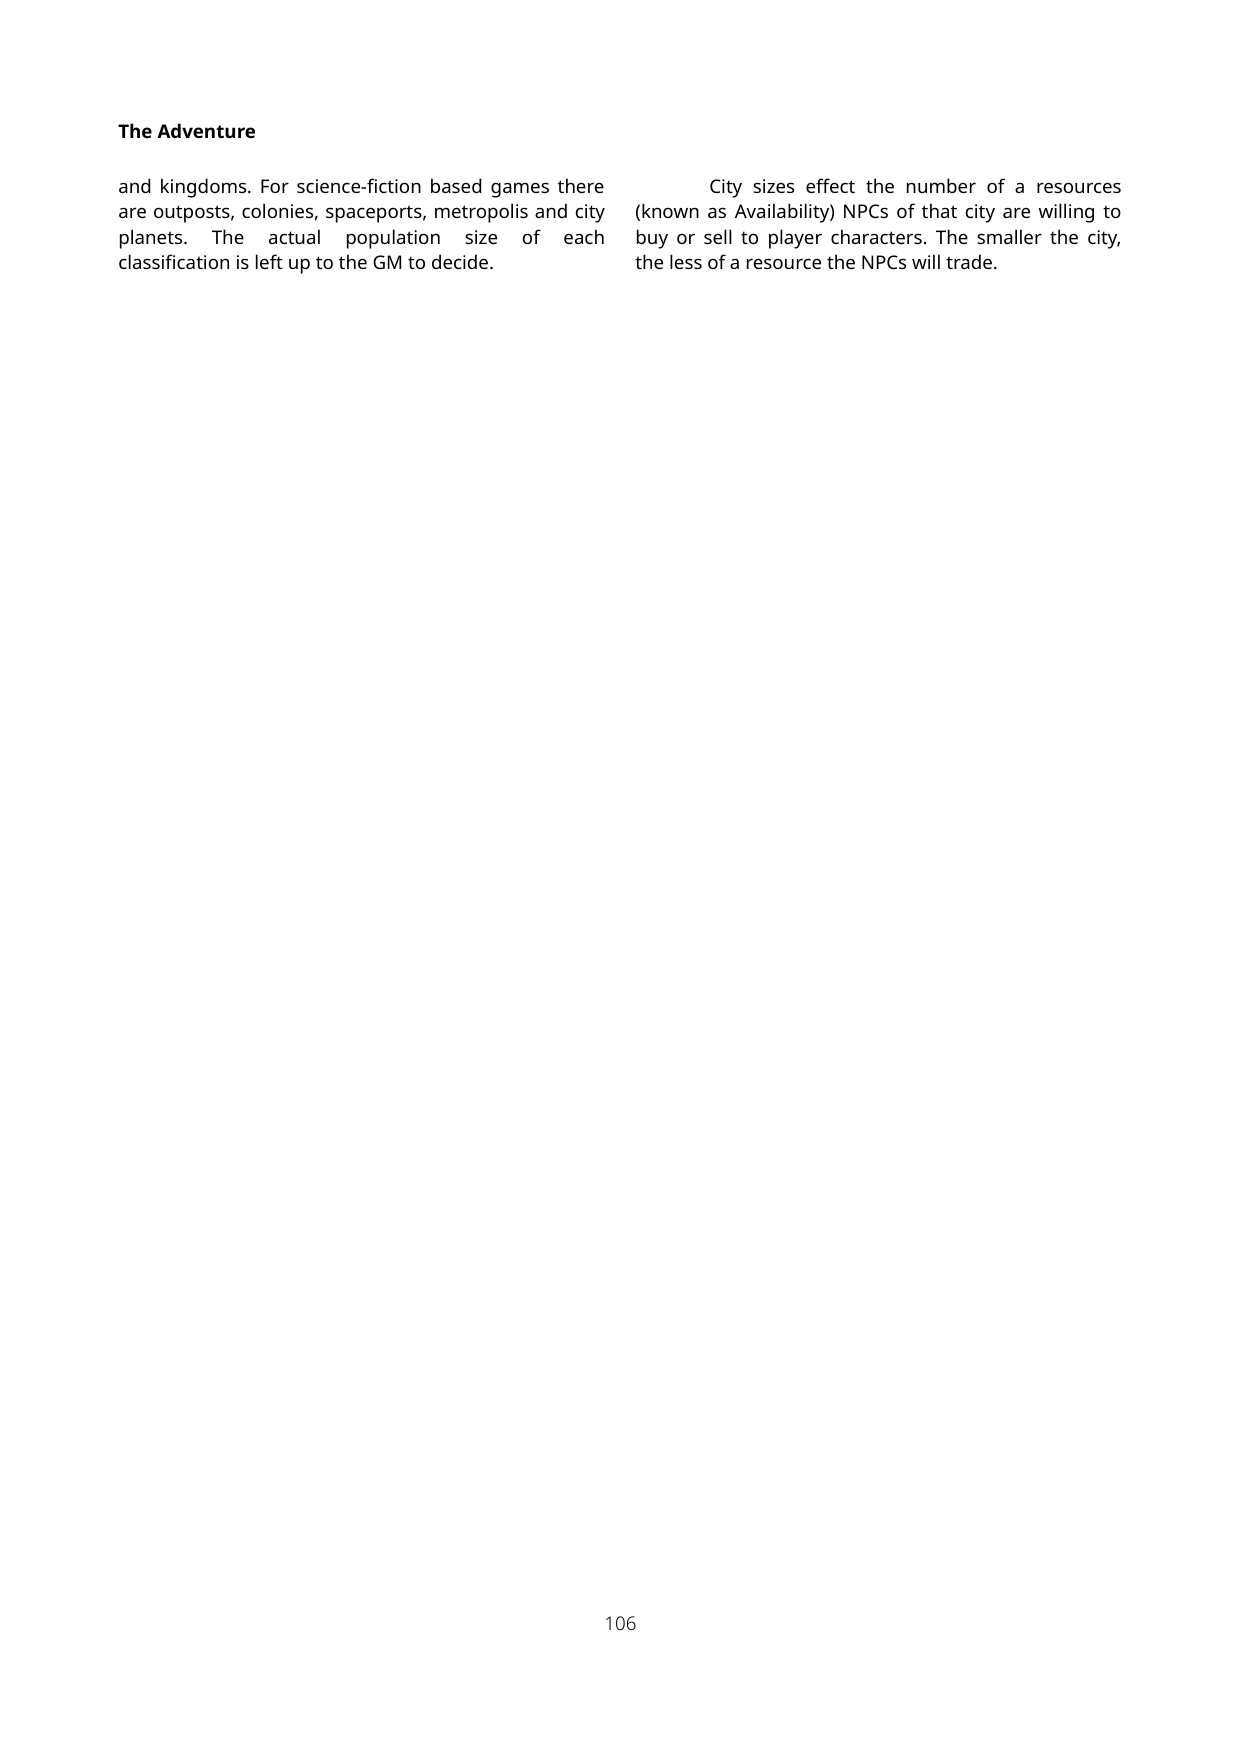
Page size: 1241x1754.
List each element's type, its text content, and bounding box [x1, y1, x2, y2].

text City sizes effect the number of a resources (known as Availability) NPCs of that city are willing to buy or sell to player characters. The smaller the city, the less of a resource the NPCs will trade. [635, 173, 1122, 275]
text and kingdoms. For science-fiction based games there are outposts, colonies, spaceports, metropolis and city planets. The actual population size of each classification is left up to the GM to decide. [118, 173, 605, 275]
